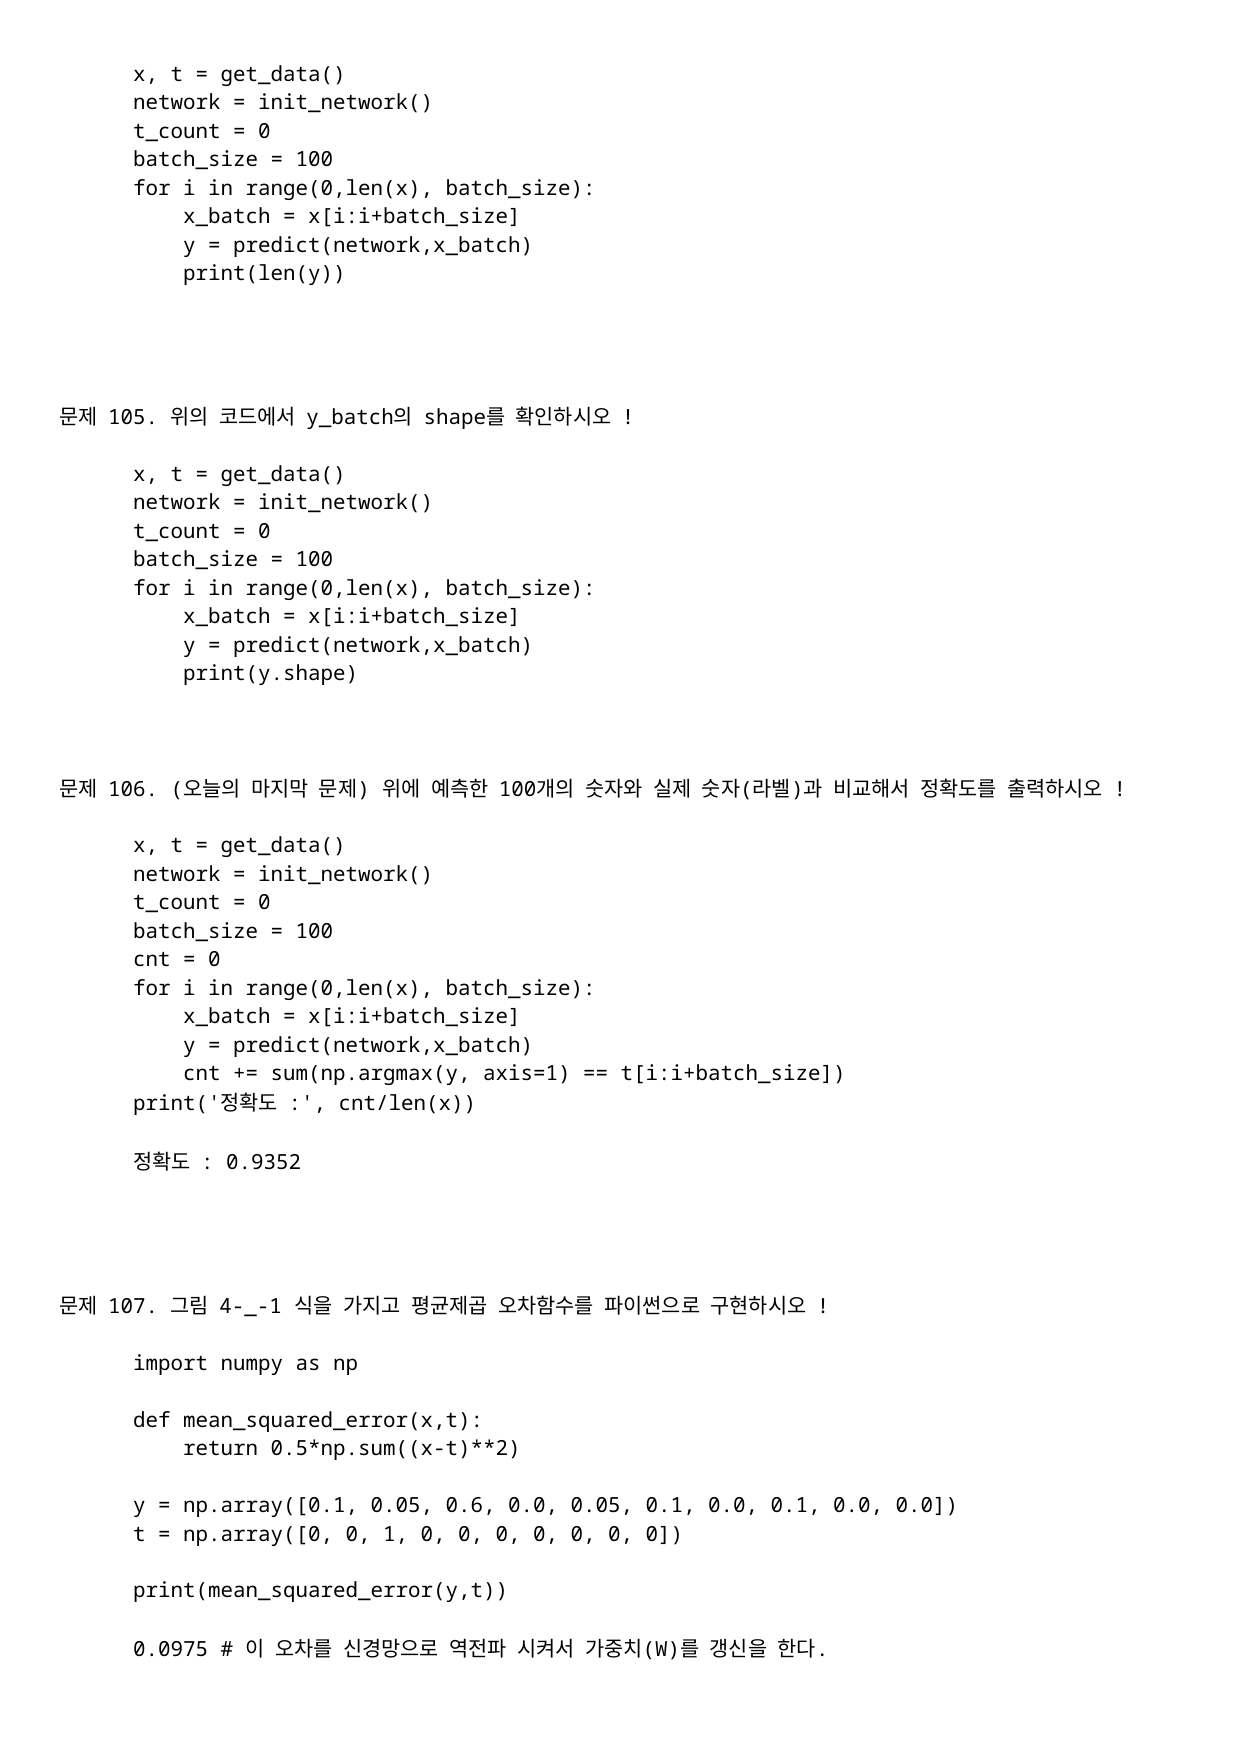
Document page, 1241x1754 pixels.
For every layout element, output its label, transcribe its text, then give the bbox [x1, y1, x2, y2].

text cnt += sum(np.argmax(y, axis=1) == t[i:i+batch_size]) [59, 1058, 1181, 1087]
text y = predict(network,x_batch) [59, 230, 1181, 258]
text network = init_network() [59, 859, 1181, 887]
text x_batch = x[i:i+batch_size] [59, 1001, 1181, 1030]
text t_count = 0 [59, 116, 1181, 144]
text import numpy as np [59, 1348, 1181, 1377]
text def mean_squared_error(x,t): [59, 1405, 1181, 1433]
text y = predict(network,x_batch) [59, 1030, 1181, 1058]
text batch_size = 100 [59, 916, 1181, 944]
text t = np.array([0, 0, 1, 0, 0, 0, 0, 0, 0, 0]) [59, 1519, 1181, 1547]
text batch_size = 100 [59, 544, 1181, 573]
text 정확도 : 0.9352 [59, 1145, 1181, 1176]
text 문제 106. (오늘의 마지막 문제) 위에 예측한 100개의 숫자와 실제 숫자(라벨)과 비교해서 정확도를 출력하시오 ! [59, 772, 1181, 802]
text 문제 107. 그림 4-_-1 식을 가지고 평균제곱 오차함수를 파이썬으로 구현하시오 ! [59, 1289, 1181, 1320]
text for i in range(0,len(x), batch_size): [59, 173, 1181, 201]
text batch_size = 100 [59, 144, 1181, 173]
text cnt = 0 [59, 944, 1181, 973]
text x_batch = x[i:i+batch_size] [59, 601, 1181, 630]
text t_count = 0 [59, 516, 1181, 544]
text x, t = get_data() [59, 459, 1181, 487]
text 0.0975 # 이 오차를 신경망으로 역전파 시켜서 가중치(W)를 갱신을 한다. [59, 1632, 1181, 1663]
text for i in range(0,len(x), batch_size): [59, 573, 1181, 601]
text print(y.shape) [59, 658, 1181, 687]
text x, t = get_data() [59, 831, 1181, 859]
text y = np.array([0.1, 0.05, 0.6, 0.0, 0.05, 0.1, 0.0, 0.1, 0.0, 0.0]) [59, 1490, 1181, 1519]
text print(len(y)) [59, 258, 1181, 287]
text print(mean_squared_error(y,t)) [59, 1576, 1181, 1604]
text y = predict(network,x_batch) [59, 630, 1181, 658]
text x_batch = x[i:i+batch_size] [59, 201, 1181, 230]
text x, t = get_data() [59, 59, 1181, 87]
text network = init_network() [59, 87, 1181, 116]
text network = init_network() [59, 487, 1181, 516]
text for i in range(0,len(x), batch_size): [59, 973, 1181, 1001]
text return 0.5*np.sum((x-t)**2) [59, 1433, 1181, 1462]
text 문제 105. 위의 코드에서 y_batch의 shape를 확인하시오 ! [59, 400, 1181, 431]
text print('정확도 :', cnt/len(x)) [59, 1087, 1181, 1117]
text t_count = 0 [59, 887, 1181, 916]
